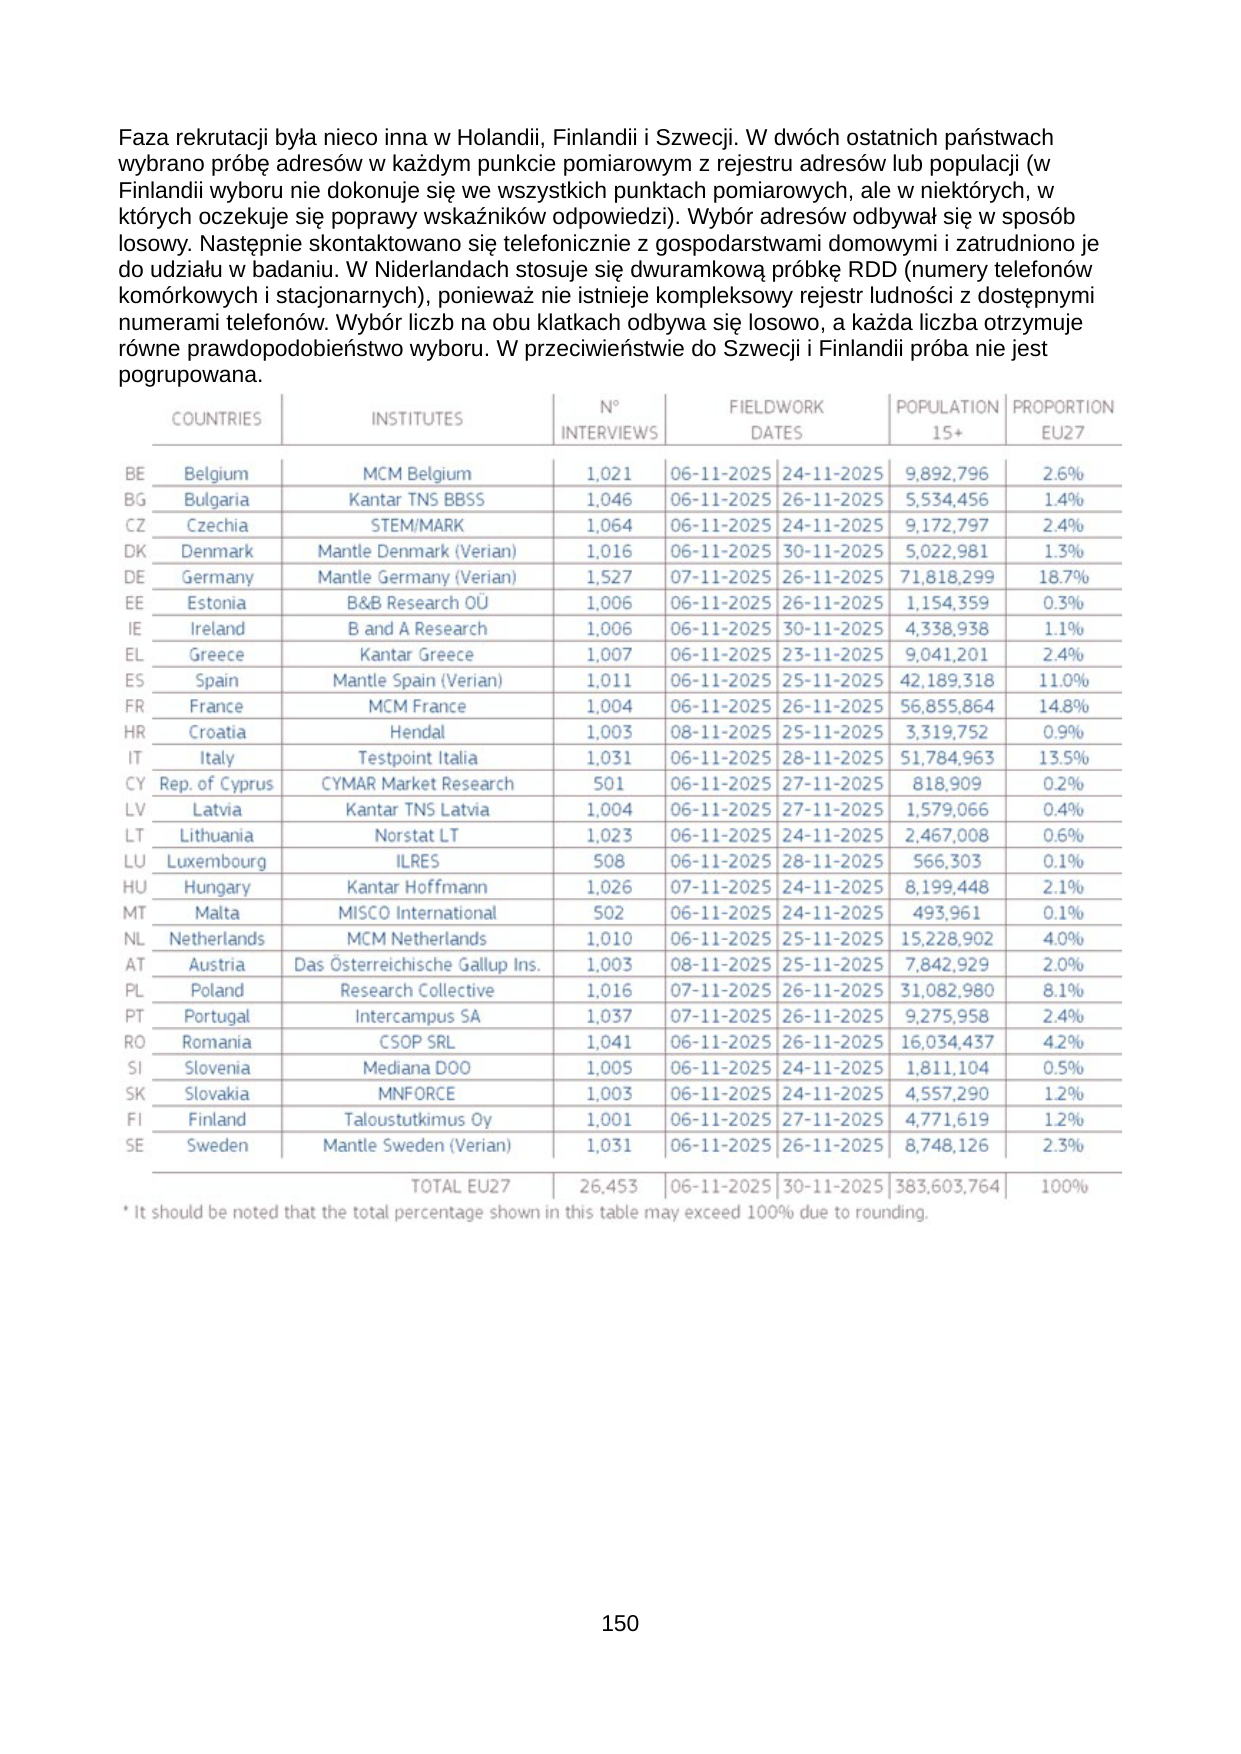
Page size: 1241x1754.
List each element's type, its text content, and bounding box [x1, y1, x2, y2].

text Faza rekrutacji była nieco inna w Holandii, Finlandii i Szwecji. W dwóch ostatnich państwach wybrano próbę adresów w każdym punkcie pomiarowym z rejestru adresów lub populacji (w Finlandii wyboru nie dokonuje się we wszystkich punktach pomiarowych, ale w niektórych, w których oczekuje się poprawy wskaźników odpowiedzi). Wybór adresów odbywał się w sposób losowy. Następnie skontaktowano się telefonicznie z gospodarstwami domowymi i zatrudniono je do udziału w badaniu. W Niderlandach stosuje się dwuramkową próbkę RDD (numery telefonów komórkowych i stacjonarnych), ponieważ nie istnieje kompleksowy rejestr ludności z dostępnymi numerami telefonów. Wybór liczb na obu klatkach odbywa się losowo, a każda liczba otrzymuje równe prawdopodobieństwo wyboru. W przeciwieństwie do Szwecji i Finlandii próba nie jest pogrupowana. [118, 124, 1122, 388]
picture [118, 393, 1123, 1225]
